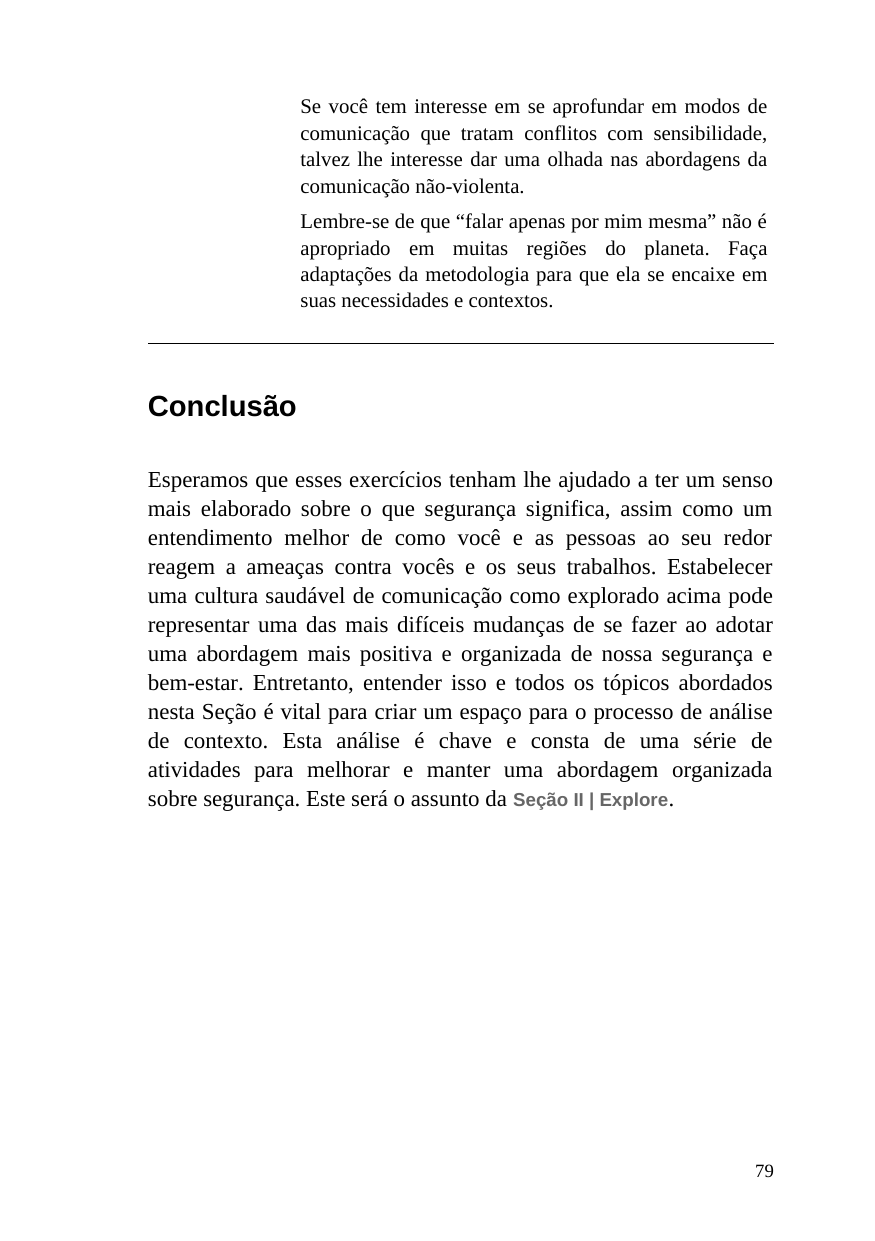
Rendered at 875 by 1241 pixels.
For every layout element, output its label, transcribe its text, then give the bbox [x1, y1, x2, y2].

table_header [148, 89, 294, 327]
text Esperamos que esses exercícios tenham lhe ajudado a ter um senso mais elaborado sobre o que segurança significa, assim como um entendimento melhor de como você e as pessoas ao seu redor reagem a ameaças contra vocês e os seus trabalhos. Estabelecer uma cultura saudável de comunicação como explorado acima pode representar uma das mais difíceis mudanças de se fazer ao adotar uma abordagem mais positiva e organizada de nossa segurança e bem-estar. Entretanto, entender isso e todos os tópicos abordados nesta Seção é vital para criar um espaço para o processo de análise de contexto. Esta análise é chave e consta de uma série de atividades para melhorar e manter uma abordagem organizada sobre segurança. Este será o assunto da Seção II | Explore. [148, 467, 774, 811]
table_header Se você tem interesse em se aprofundar em modos de comunicação que tratam conflitos com sensibilidade, talvez lhe interesse dar uma olhada nas abordagens da comunicação não-violenta. Lembre-se de que “falar apenas por mim mesma” não é apropriado em muitas regiões do planeta. Faça adaptações da metodologia para que ela se encaixe em suas necessidades e contextos. [294, 89, 774, 327]
subtitle Conclusão [148, 389, 774, 422]
